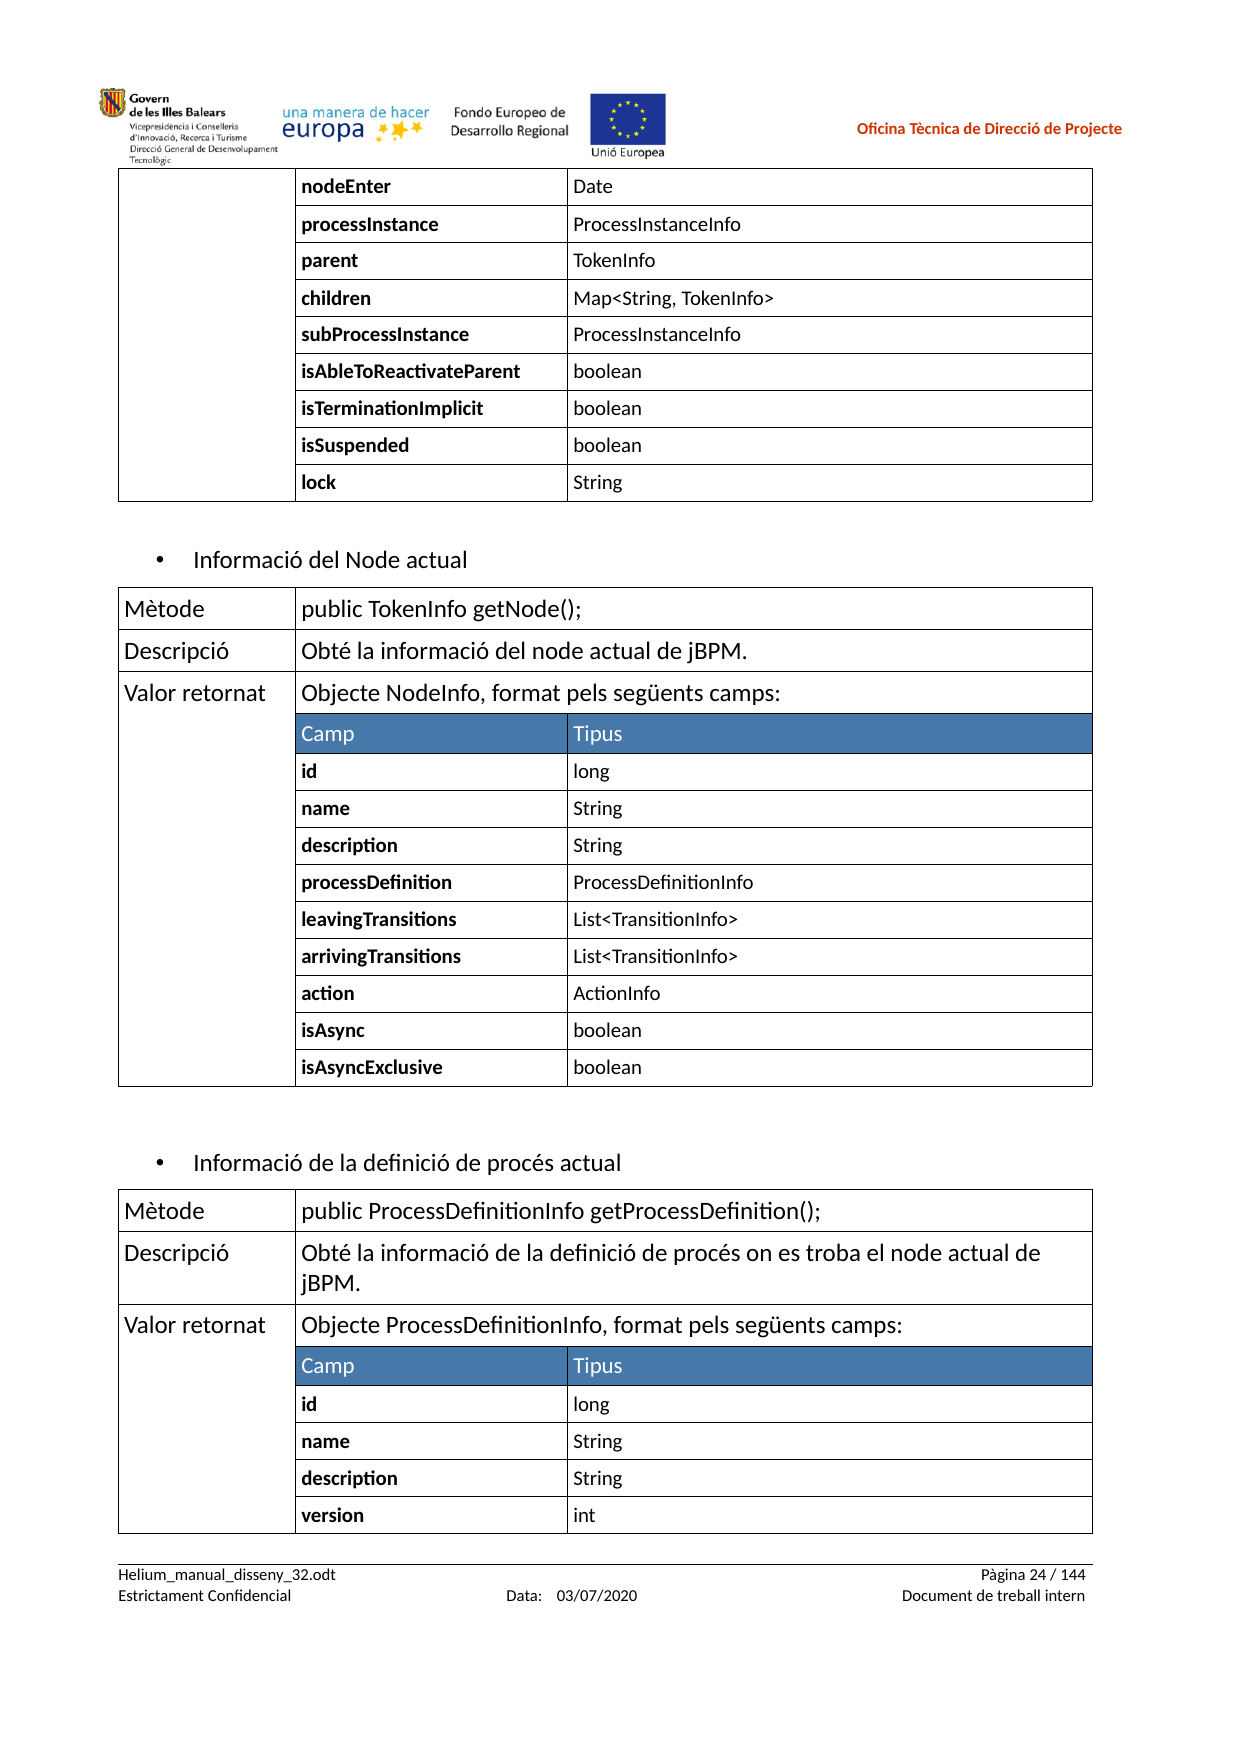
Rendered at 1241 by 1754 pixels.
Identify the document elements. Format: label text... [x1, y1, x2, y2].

table_cell String [568, 1423, 1092, 1459]
table_cell Obté la informació del node actual de jBPM. [296, 630, 1092, 671]
table_cell ProcessDefinitionInfo [568, 865, 1092, 901]
table_cell name [296, 1423, 567, 1459]
table_cell boolean [568, 428, 1092, 464]
table_cell int [568, 1497, 1092, 1533]
table_cell List<TransitionInfo> [568, 939, 1092, 974]
table_cell long [568, 754, 1092, 790]
table_cell TokenInfo [568, 243, 1092, 279]
table_cell ActionInfo [568, 976, 1092, 1012]
table_cell id [296, 754, 567, 790]
table_cell nodeEnter [296, 169, 567, 205]
table_header Mètode [119, 588, 295, 629]
table_cell lock [296, 465, 567, 501]
table_cell description [296, 1460, 567, 1496]
table_cell Objecte NodeInfo, format pels següents camps: [296, 672, 1092, 713]
table_cell Camp [296, 714, 567, 753]
table_cell Map<String, TokenInfo> [568, 280, 1092, 316]
table_cell Descripció [119, 1232, 295, 1304]
table_cell subProcessInstance [296, 317, 567, 353]
table_cell String [568, 791, 1092, 827]
table_cell List<TransitionInfo> [568, 902, 1092, 938]
table_cell boolean [568, 354, 1092, 390]
table_cell ProcessInstanceInfo [568, 206, 1092, 242]
picture [99, 87, 668, 166]
table_header public TokenInfo getNode(); [296, 588, 1092, 629]
table_cell [119, 169, 295, 501]
table_cell isSuspended [296, 428, 567, 464]
table_cell boolean [568, 1050, 1092, 1086]
table_cell boolean [568, 391, 1092, 427]
table_cell Valor retornat [119, 1305, 295, 1533]
table_cell String [568, 465, 1092, 501]
table_cell Date [568, 169, 1092, 205]
table_cell isAsyncExclusive [296, 1050, 567, 1086]
table_cell description [296, 828, 567, 864]
list Informació del Node actual [156, 544, 1122, 574]
table_cell children [296, 280, 567, 316]
table_cell arrivingTransitions [296, 939, 567, 974]
table_cell long [568, 1386, 1092, 1422]
table_cell isTerminationImplicit [296, 391, 567, 427]
table_cell String [568, 1460, 1092, 1496]
table_cell name [296, 791, 567, 827]
table_cell version [296, 1497, 567, 1533]
table_cell ProcessInstanceInfo [568, 317, 1092, 353]
table_cell leavingTransitions [296, 902, 567, 938]
table_cell action [296, 976, 567, 1012]
table_cell boolean [568, 1013, 1092, 1048]
table_cell isAsync [296, 1013, 567, 1048]
table_cell Valor retornat [119, 672, 295, 1086]
table_cell processInstance [296, 206, 567, 242]
table_cell String [568, 828, 1092, 864]
table_cell isAbleToReactivateParent [296, 354, 567, 390]
table_cell id [296, 1386, 567, 1422]
table_cell processDefinition [296, 865, 567, 901]
table_cell Obté la informació de la definició de procés on es troba el node actual de jBPM. [296, 1232, 1092, 1304]
table_cell Camp [296, 1347, 567, 1385]
table_header public ProcessDefinitionInfo getProcessDefinition(); [296, 1190, 1092, 1231]
table_header Mètode [119, 1190, 295, 1231]
table_cell Objecte ProcessDefinitionInfo, format pels següents camps: [296, 1305, 1092, 1346]
table_cell Descripció [119, 630, 295, 671]
table_cell Tipus [568, 1347, 1092, 1385]
list Informació de la definició de procés actual [156, 1147, 1122, 1177]
table_cell Tipus [568, 714, 1092, 753]
table_cell parent [296, 243, 567, 279]
